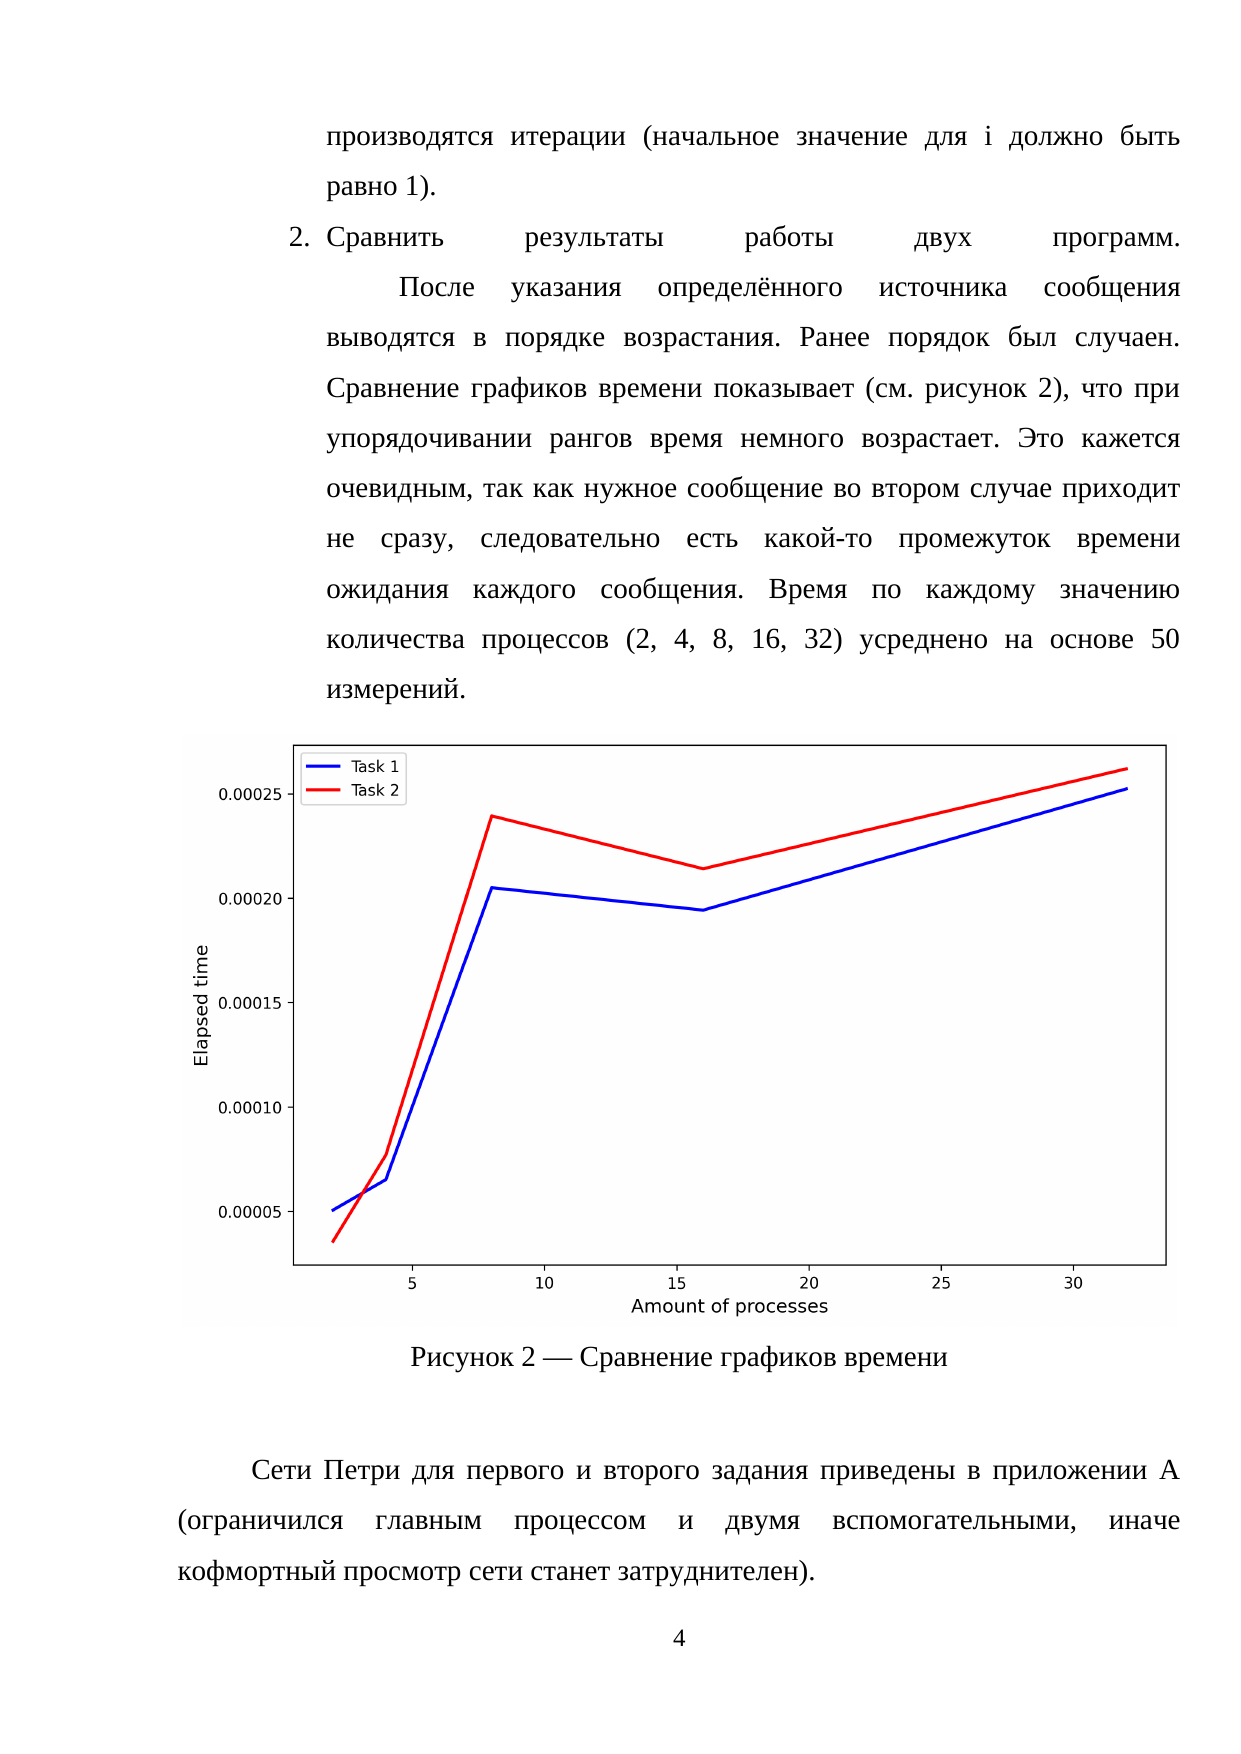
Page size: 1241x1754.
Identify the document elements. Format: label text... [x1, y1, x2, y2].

list производятся итерации (начальное значение для i должно быть равно 1). [288, 118, 1181, 202]
text Сети Петри для первого и второго задания приведены в приложении А (ограничился главным процессом и двумя вспомогательными, иначе кофмортный просмотр сети станет затруднителен). [177, 1452, 1181, 1586]
table_header [177, 722, 1181, 1402]
picture [182, 734, 1177, 1327]
list Сравнить результаты работы двух программ. После указания определённого источника сообщения выводятся в порядке возрастания. Ранее порядок был случаен. Сравнение графиков времени показывает (см. рисунок 2), что при упорядочивании рангов время немного возрастает. Это кажется очевидным, так как нужное сообщение во втором случае приходит не сразу, следовательно есть какой-то промежуток времени ожидания каждого сообщения. Время по каждому значению количества процессов (2, 4, 8, 16, 32) усреднено на основе 50 измерений. [288, 219, 1181, 705]
